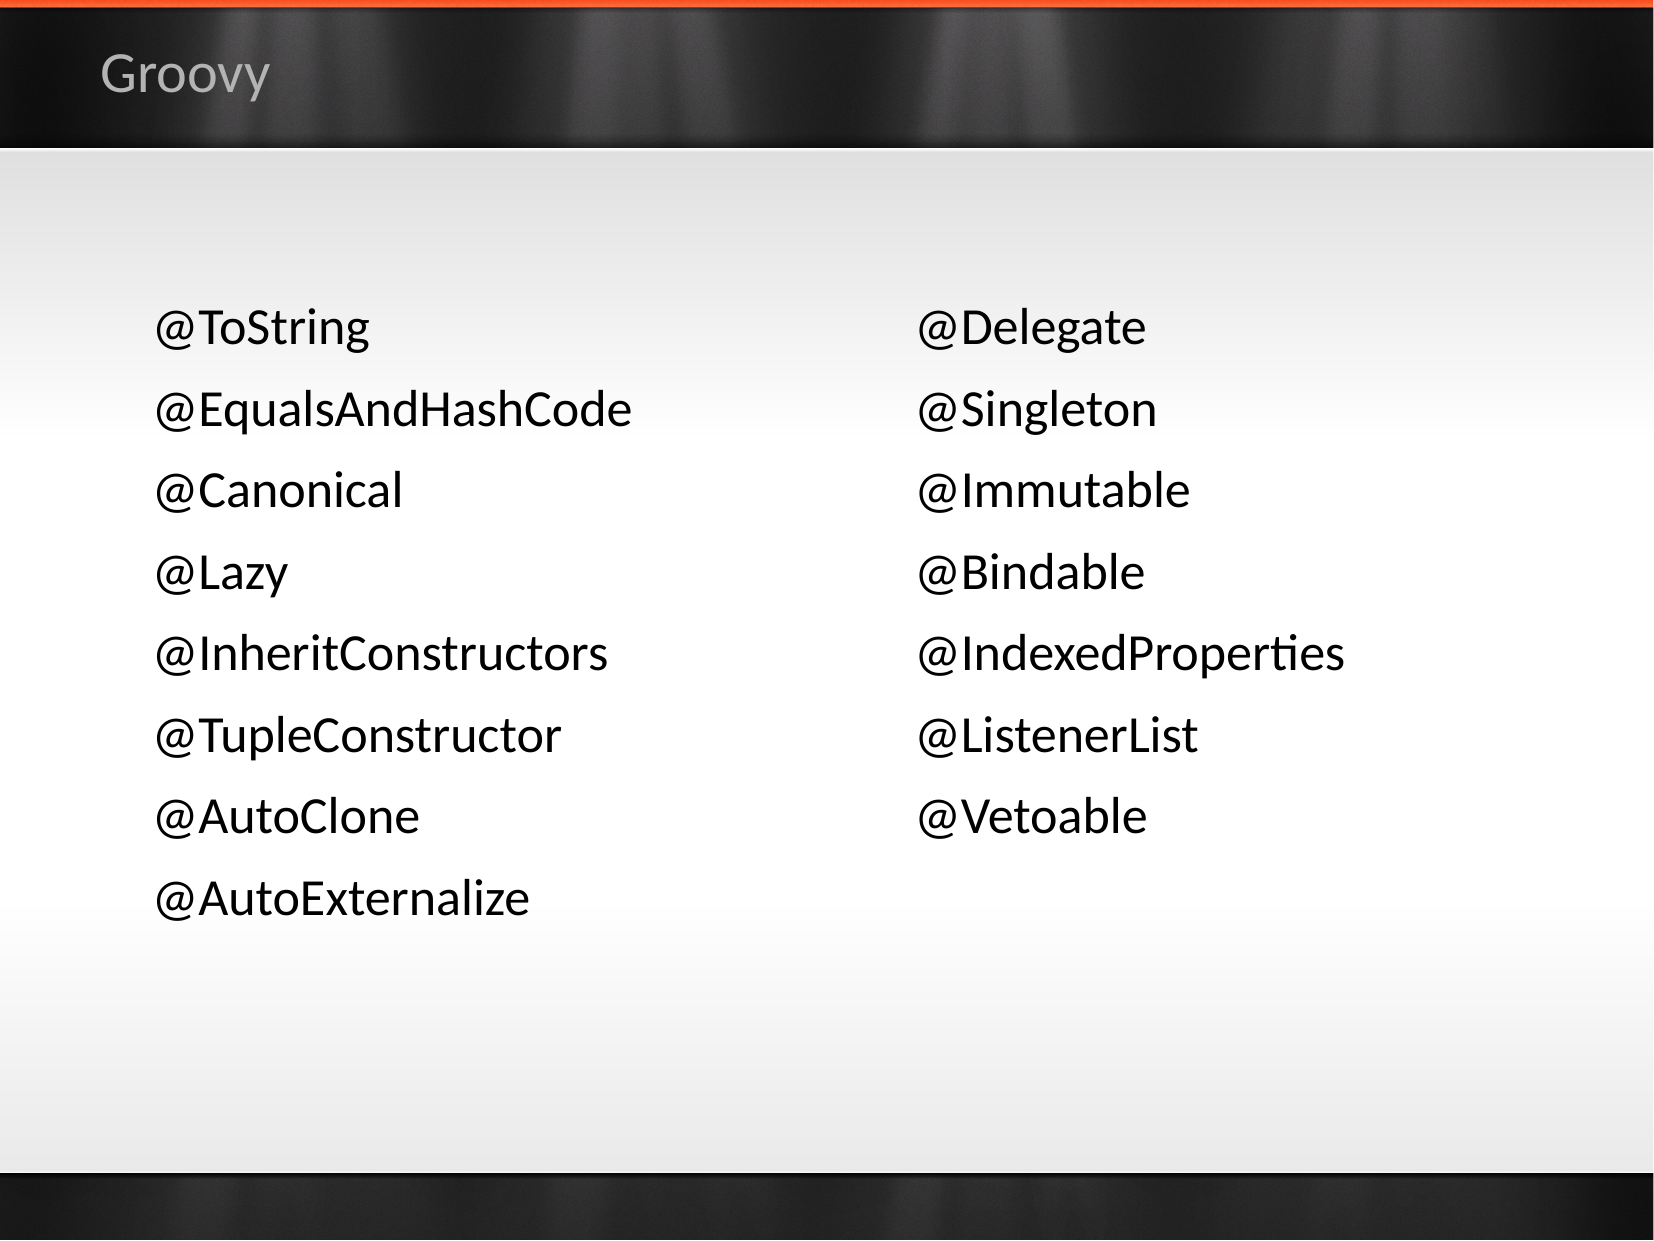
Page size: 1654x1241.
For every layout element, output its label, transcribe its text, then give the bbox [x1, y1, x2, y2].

list @ToString @EqualsAndHashCode @Canonical @Lazy @InheritConstructors @TupleConstructor @AutoClone @AutoExternalize [80, 305, 808, 1125]
picture [0, 0, 1654, 1240]
list @Delegate @Singleton @Immutable @Bindable @IndexedProperties @ListenerList @Vetoable [843, 305, 1570, 1125]
title Groovy [100, 6, 1589, 151]
